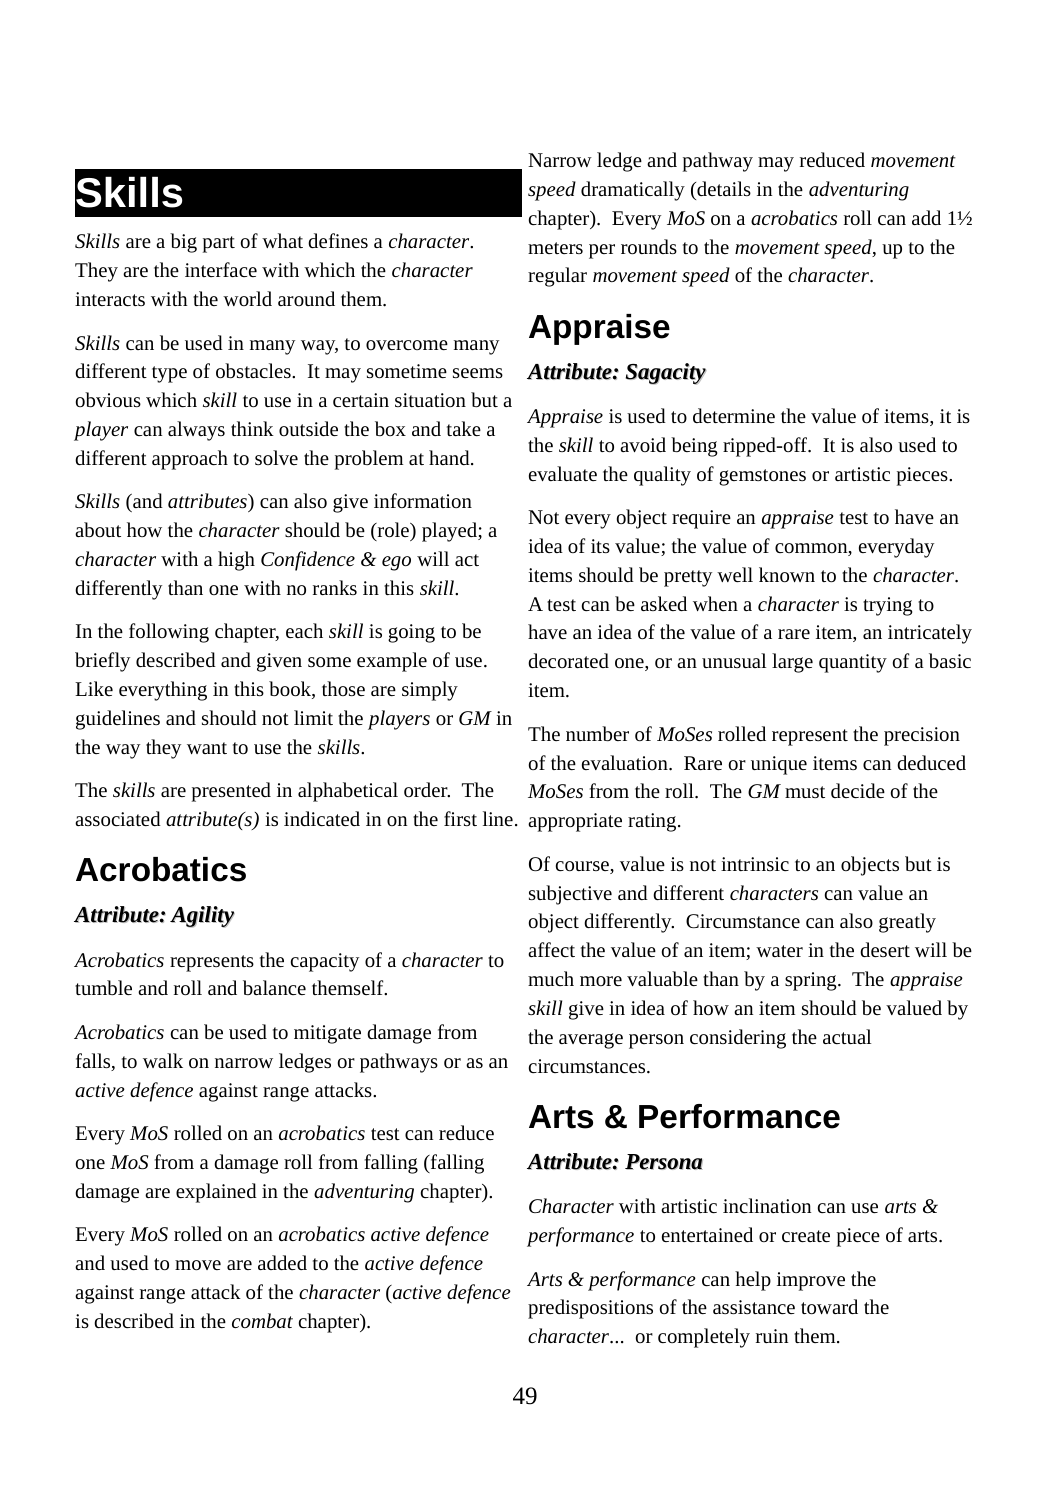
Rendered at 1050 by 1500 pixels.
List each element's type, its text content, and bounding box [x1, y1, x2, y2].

text Attribute: Persona [528, 1148, 975, 1174]
text Attribute: Agility [75, 901, 522, 928]
text Not every object require an appraise test to have an idea of its value; the value of common, everyday items should be pretty well known to the character. A test can be asked when a character is trying to have an idea of the value of a rare item, an intricately decorated one, or an unusual large quantity of a basic item. [528, 505, 975, 702]
text Arts & performance can help improve the predispositions of the assistance toward the character... or completely ruin them. [528, 1266, 975, 1348]
text Every MoS rolled on an acrobatics test can reduce one MoS from a damage roll from falling (falling damage are explained in the adventuring chapter). [75, 1121, 522, 1203]
text Character with artistic inclination can use arts & performance to entertained or create piece of arts. [528, 1194, 975, 1247]
text Acrobatics can be used to mitigate damage from falls, to walk on narrow ledges or pathways or as an active defence against range attacks. [75, 1020, 522, 1102]
subtitle Skills [75, 169, 522, 217]
text In the following chapter, each skill is going to be briefly described and given some example of use. Like everything in this book, those are simply guidelines and should not limit the players or GM in the way they want to use the skills. [75, 619, 522, 759]
subtitle Acrobatics [75, 850, 522, 889]
text Skills (and attributes) can also give information about how the character should be (role) played; a character with a high Confidence & ego will act differently than one with no ranks in this skill. [75, 489, 522, 600]
text Skills can be used in many way, to overcome many different type of obstacles. It may sometime seems obvious which skill to use in a certain situation but a player can always think outside the box and take a different approach to solve the problem at hand. [75, 330, 522, 470]
text The number of MoSes rolled represent the precision of the evaluation. Rare or unique items can deduced MoSes from the roll. The GM must decide of the appropriate rating. [528, 722, 975, 832]
text The skills are presented in alphabetical order. The associated attribute(s) is indicated in on the first line. [75, 778, 522, 831]
text Every MoS rolled on an acrobatics active defence and used to move are added to the active defence against range attack of the character (active defence is described in the combat chapter). [75, 1222, 522, 1333]
text Skills are a big part of what defines a character. They are the interface with which the character interacts with the world around them. [75, 229, 522, 311]
subtitle Appraise [528, 307, 975, 345]
text Attribute: Sagacity [528, 358, 975, 384]
subtitle Arts & Performance [528, 1097, 975, 1136]
text Acrobatics represents the capacity of a character to tumble and roll and balance themself. [75, 947, 522, 1000]
text Of course, value is not intrinsic to an objects but is subjective and different characters can value an object differently. Circumstance can also greatly affect the value of an item; water in the desert will be much more valuable than by a spring. The appraise skill give in idea of how an item should be valued by the average person considering the actual circumstances. [528, 852, 975, 1078]
text Narrow ledge and pathway may reduced movement speed dramatically (details in the adventuring chapter). Every MoS on a acrobatics roll can add 1½ meters per rounds to the movement speed, up to the regular movement speed of the character. [528, 148, 975, 287]
text Appraise is used to determine the value of items, it is the skill to avoid being ripped-off. It is also used to evaluate the quality of gemstones or artistic pieces. [528, 404, 975, 486]
